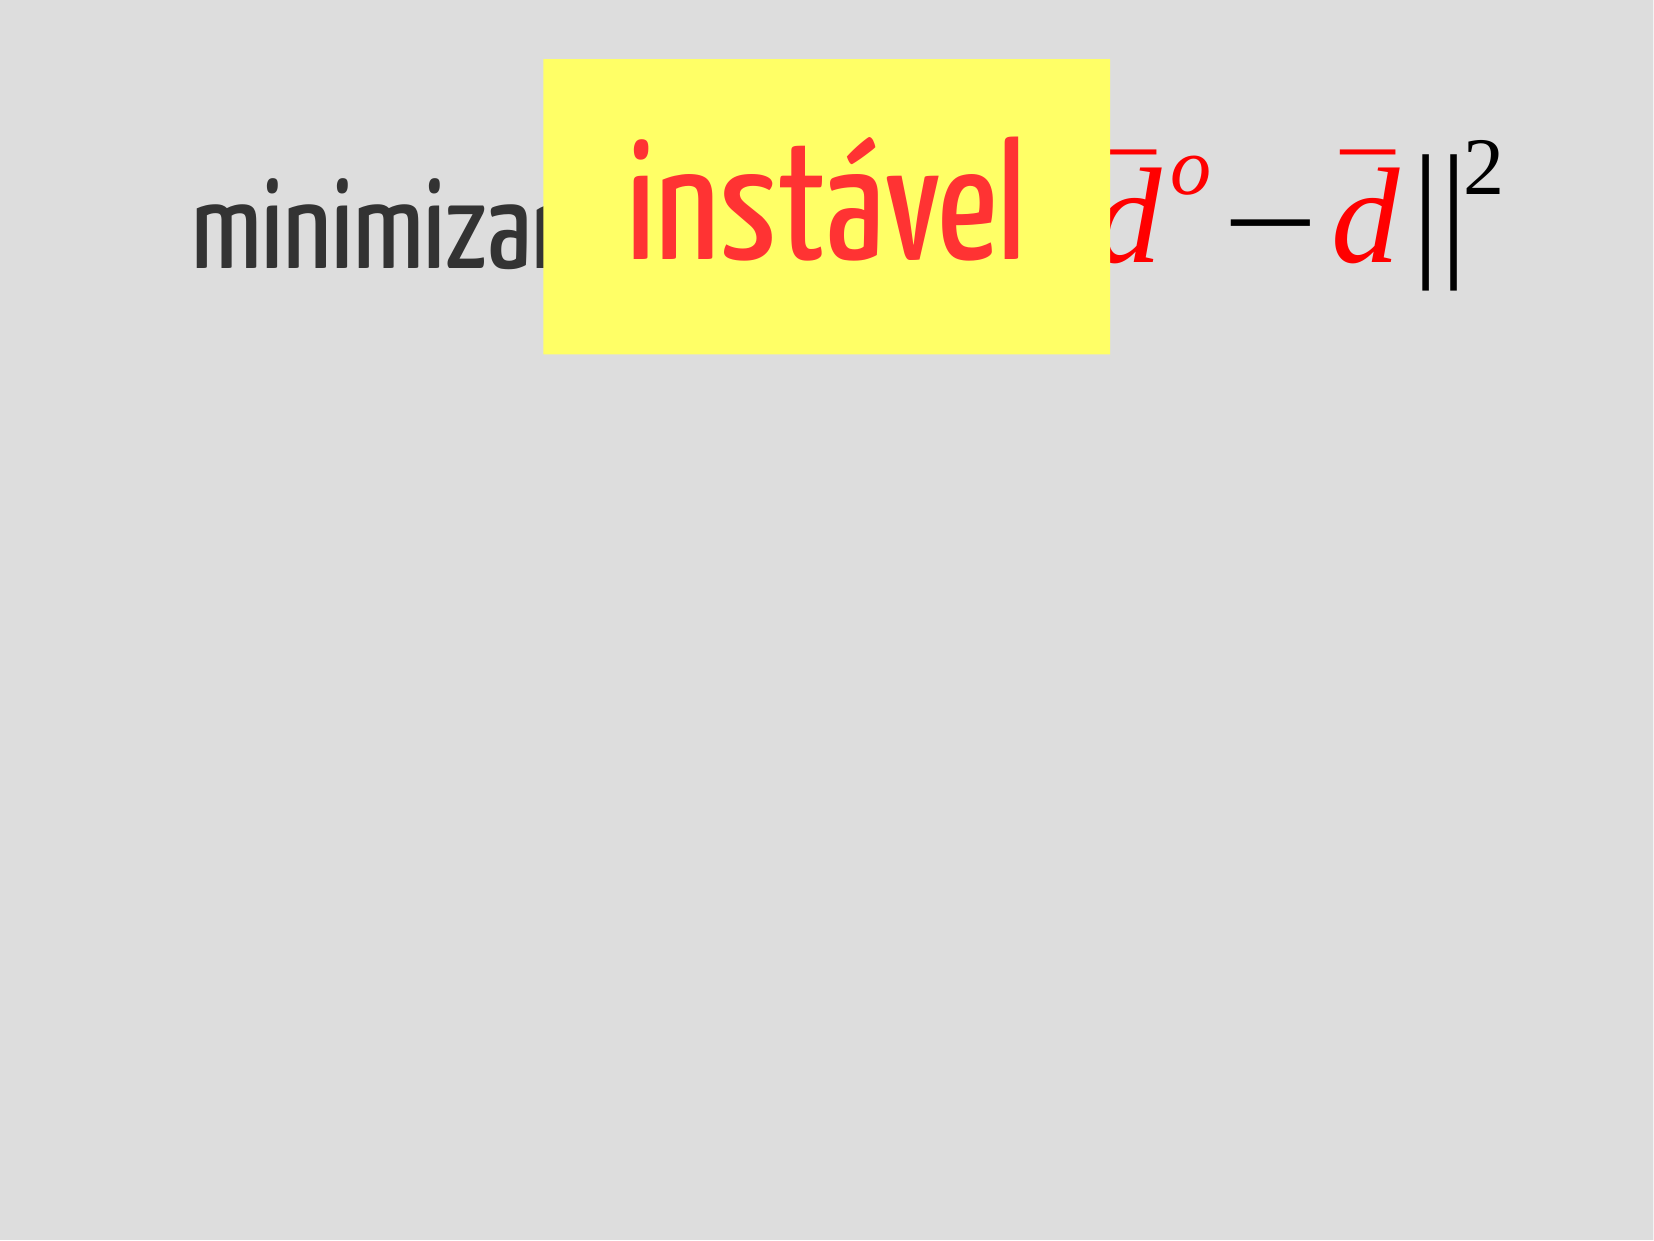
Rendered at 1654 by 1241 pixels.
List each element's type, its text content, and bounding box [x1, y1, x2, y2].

title instável [602, 79, 1052, 302]
title minimizar [153, 129, 543, 308]
text_box [543, 59, 1111, 355]
chart [1111, 120, 1512, 301]
